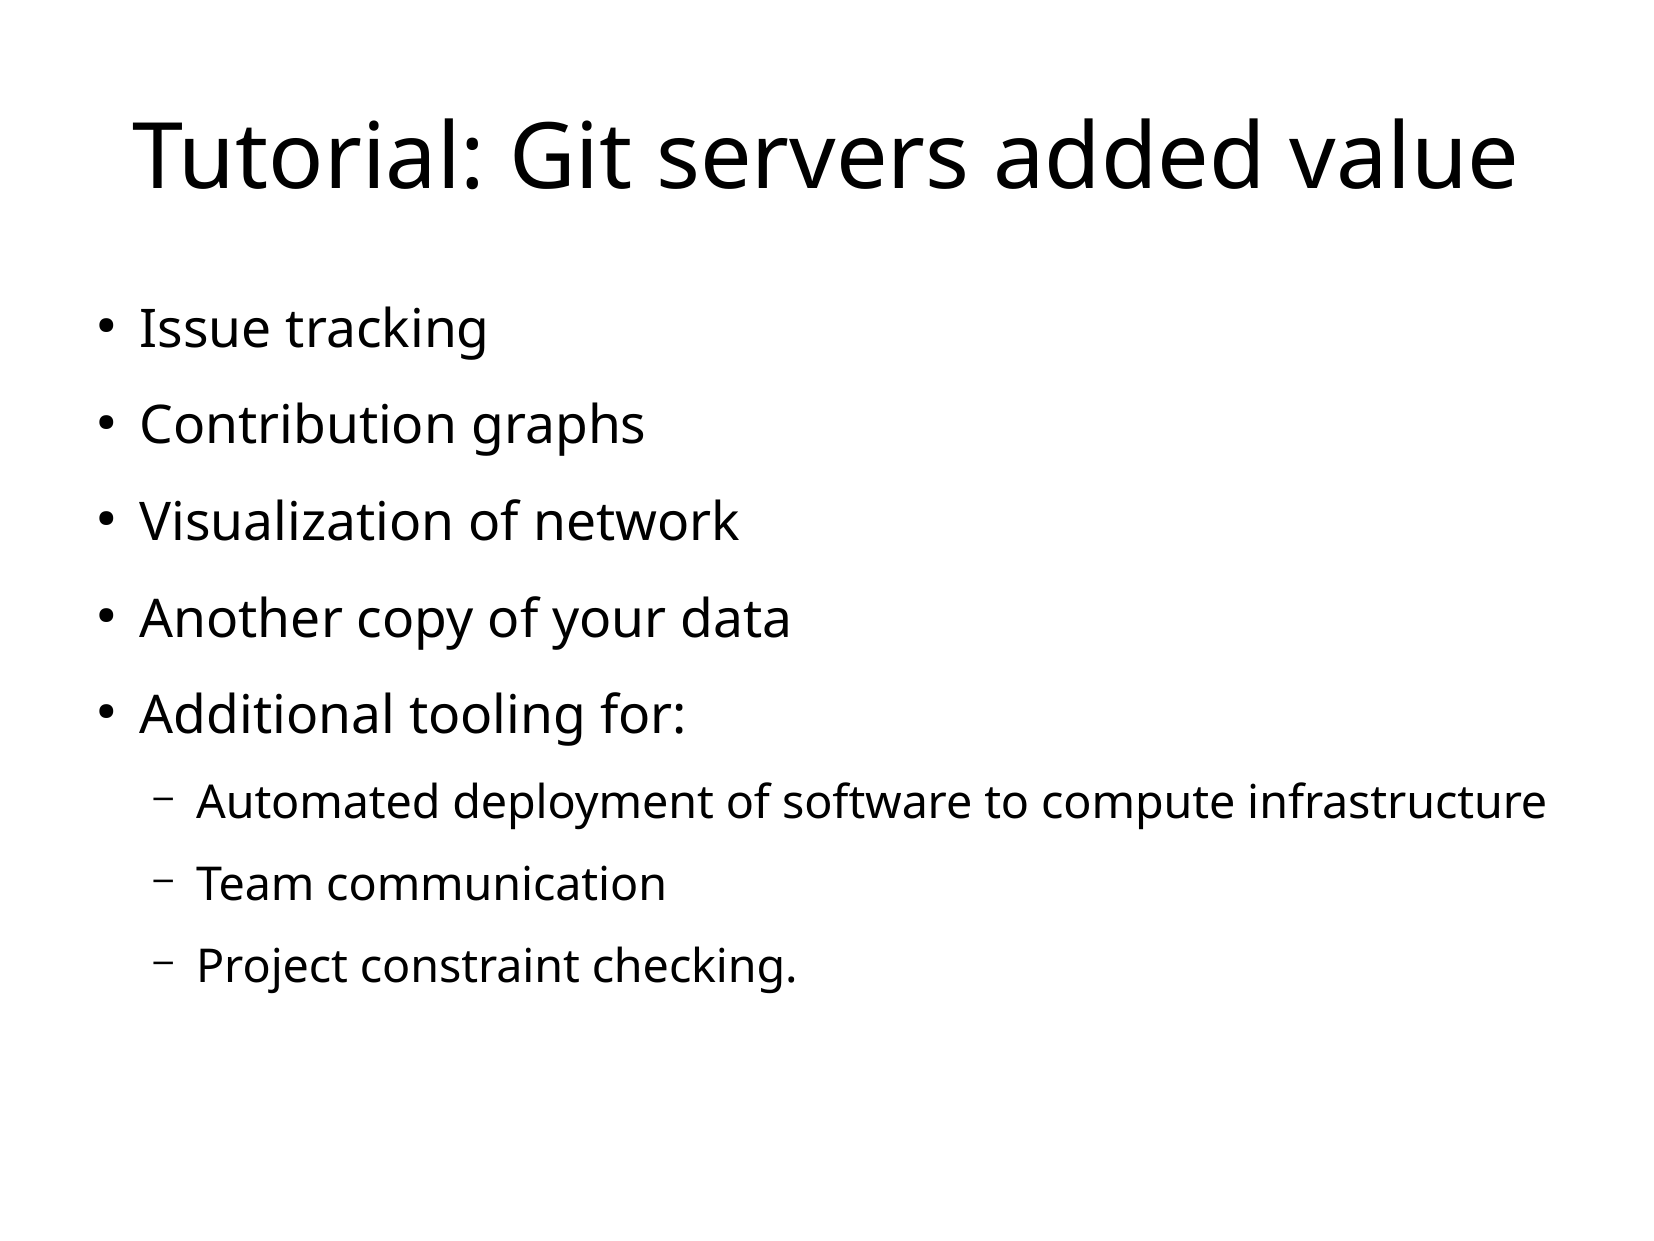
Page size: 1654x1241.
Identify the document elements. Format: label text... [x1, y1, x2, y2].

title Tutorial: Git servers added value [82, 49, 1571, 257]
list Issue tracking Contribution graphs Visualization of network Another copy of your data Additional tooling for: Automated deployment of software to compute infrastructure Team communication Project constraint checking. [82, 290, 1571, 1010]
